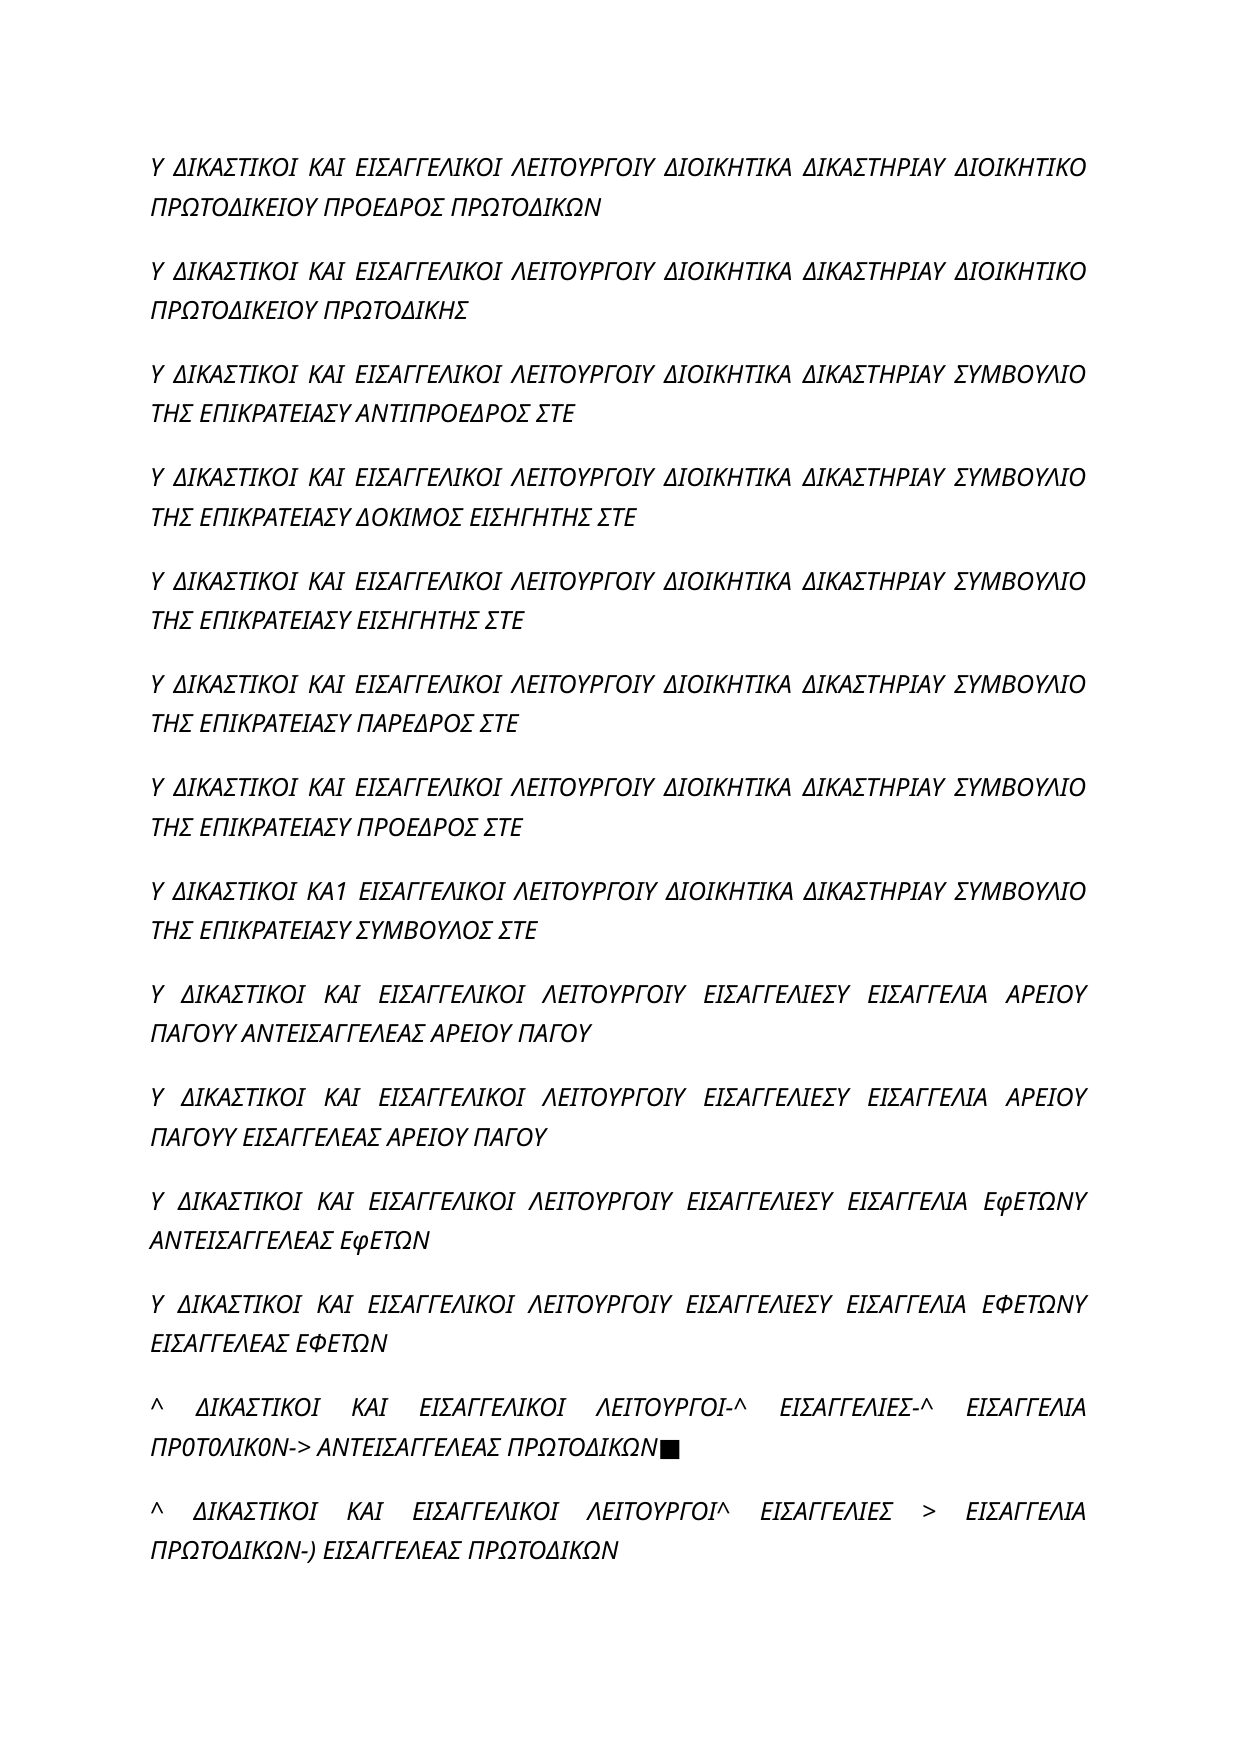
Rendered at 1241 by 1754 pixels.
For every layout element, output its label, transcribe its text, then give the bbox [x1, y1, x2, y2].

text Υ ΔΙΚΑΣΤΙΚΟΙ ΚΑΙ ΕΙΣΑΓΓΕΛΙΚΟΙ ΛΕΙΤΟΥΡΓΟΙΥ ΕΙΣΑΓΓΕΛΙΕΣΥ ΕΙΣΑΓΓΕΛΙΑ ΕΦΕΤΩΝΥ ΕΙΣΑΓΓΕΛΕΑΣ ΕΦΕΤΩΝ [150, 1287, 1090, 1360]
text Υ ΔΙΚΑΣΤΙΚΟΙ ΚΑΙ ΕΙΣΑΓΓΕΛΙΚΟΙ ΛΕΙΤΟΥΡΓΟΙΥ ΔΙΟΙΚΗΤΙΚΑ ΔΙΚΑΣΤΗΡΙΑΥ ΔΙΟΙΚΗΤΙΚΟ ΠΡΩΤΟΔΙΚΕΙΟΥ ΠΡΩΤΟΔΙΚΗΣ [150, 253, 1090, 327]
text Υ ΔΙΚΑΣΤΙΚΟΙ ΚΑΙ ΕΙΣΑΓΓΕΛΙΚΟΙ ΛΕΙΤΟΥΡΓΟΙΥ ΔΙΟΙΚΗΤΙΚΑ ΔΙΚΑΣΤΗΡΙΑΥ ΣΥΜΒΟΥΛΙΟ ΤΗΣ ΕΠΙΚΡΑΤΕΙΑΣΥ ΠΡΟΕΔΡΟΣ ΣΤΕ [150, 770, 1090, 843]
text Υ ΔΙΚΑΣΤΙΚΟΙ ΚΑΙ ΕΙΣΑΓΓΕΛΙΚΟΙ ΛΕΙΤΟΥΡΓΟΙΥ ΔΙΟΙΚΗΤΙΚΑ ΔΙΚΑΣΤΗΡΙΑΥ ΣΥΜΒΟΥΛΙΟ ΤΗΣ ΕΠΙΚΡΑΤΕΙΑΣΥ ΑΝΤΙΠΡΟΕΔΡΟΣ ΣΤΕ [150, 357, 1090, 430]
text Υ ΔΙΚΑΣΤΙΚΟΙ ΚΑΙ ΕΙΣΑΓΓΕΛΙΚΟΙ ΛΕΙΤΟΥΡΓΟΙΥ ΔΙΟΙΚΗΤΙΚΑ ΔΙΚΑΣΤΗΡΙΑΥ ΣΥΜΒΟΥΛΙΟ ΤΗΣ ΕΠΙΚΡΑΤΕΙΑΣΥ ΔΟΚΙΜΟΣ ΕΙΣΗΓΗΤΗΣ ΣΤΕ [150, 460, 1090, 533]
text Υ ΔΙΚΑΣΤΙΚΟΙ ΚΑΙ ΕΙΣΑΓΓΕΛΙΚΟΙ ΛΕΙΤΟΥΡΓΟΙΥ ΕΙΣΑΓΓΕΛΙΕΣΥ ΕΙΣΑΓΓΕΛΙΑ ΑΡΕΙΟΥ ΠΑΓΟΥΥ ΕΙΣΑΓΓΕΛΕΑΣ ΑΡΕΙΟΥ ΠΑΓΟΥ [150, 1080, 1090, 1153]
text Υ ΔΙΚΑΣΤΙΚΟΙ ΚΑΙ ΕΙΣΑΓΓΕΛΙΚΟΙ ΛΕΙΤΟΥΡΓΟΙΥ ΔΙΟΙΚΗΤΙΚΑ ΔΙΚΑΣΤΗΡΙΑΥ ΣΥΜΒΟΥΛΙΟ ΤΗΣ ΕΠΙΚΡΑΤΕΙΑΣΥ ΠΑΡΕΔΡΟΣ ΣΤΕ [150, 667, 1090, 740]
text Υ ΔΙΚΑΣΤΙΚΟΙ ΚΑΙ ΕΙΣΑΓΓΕΛΙΚΟΙ ΛΕΙΤΟΥΡΓΟΙΥ ΔΙΟΙΚΗΤΙΚΑ ΔΙΚΑΣΤΗΡΙΑΥ ΣΥΜΒΟΥΛΙΟ ΤΗΣ ΕΠΙΚΡΑΤΕΙΑΣΥ ΕΙΣΗΓΗΤΗΣ ΣΤΕ [150, 563, 1090, 637]
text ^ ΔΙΚΑΣΤΙΚΟΙ ΚΑΙ ΕΙΣΑΓΓΕΛΙΚΟΙ ΛΕΙΤΟΥΡΓΟΙ-^ ΕΙΣΑΓΓΕΛΙΕΣ-^ ΕΙΣΑΓΓΕΛΙΑ ΠΡ0Τ0ΛΙΚ0Ν-> ΑΝΤΕΙΣΑΓΓΕΛΕΑΣ ΠΡΩΤΟΔΙΚΩΝ■ [150, 1390, 1090, 1463]
text Υ ΔΙΚΑΣΤΙΚΟΙ ΚΑΙ ΕΙΣΑΓΓΕΛΙΚΟΙ ΛΕΙΤΟΥΡΓΟΙΥ ΔΙΟΙΚΗΤΙΚΑ ΔΙΚΑΣΤΗΡΙΑΥ ΔΙΟΙΚΗΤΙΚΟ ΠΡΩΤΟΔΙΚΕΙΟΥ ΠΡΟΕΔΡΟΣ ΠΡΩΤΟΔΙΚΩΝ [150, 150, 1090, 223]
text Υ ΔΙΚΑΣΤΙΚΟΙ ΚΑΙ ΕΙΣΑΓΓΕΛΙΚΟΙ ΛΕΙΤΟΥΡΓΟΙΥ ΕΙΣΑΓΓΕΛΙΕΣΥ ΕΙΣΑΓΓΕΛΙΑ ΕφΕΤΩΝΥ ΑΝΤΕΙΣΑΓΓΕΛΕΑΣ ΕφΕΤΩΝ [150, 1183, 1090, 1257]
text Υ ΔΙΚΑΣΤΙΚΟΙ ΚΑ1 ΕΙΣΑΓΓΕΛΙΚΟΙ ΛΕΙΤΟΥΡΓΟΙΥ ΔΙΟΙΚΗΤΙΚΑ ΔΙΚΑΣΤΗΡΙΑΥ ΣΥΜΒΟΥΛΙΟ ΤΗΣ ΕΠΙΚΡΑΤΕΙΑΣΥ ΣΥΜΒΟΥΛΟΣ ΣΤΕ [150, 873, 1090, 947]
text Υ ΔΙΚΑΣΤΙΚΟΙ ΚΑΙ ΕΙΣΑΓΓΕΛΙΚΟΙ ΛΕΙΤΟΥΡΓΟΙΥ ΕΙΣΑΓΓΕΛΙΕΣΥ ΕΙΣΑΓΓΕΛΙΑ ΑΡΕΙΟΥ ΠΑΓΟΥΥ ΑΝΤΕΙΣΑΓΓΕΛΕΑΣ ΑΡΕΙΟΥ ΠΑΓΟΥ [150, 977, 1090, 1050]
text ^ ΔΙΚΑΣΤΙΚΟΙ ΚΑΙ ΕΙΣΑΓΓΕΛΙΚΟΙ ΛΕΙΤΟΥΡΓΟΙ^ ΕΙΣΑΓΓΕΛΙΕΣ > ΕΙΣΑΓΓΕΛΙΑ ΠΡΩΤΟΔΙΚΩΝ-) ΕΙΣΑΓΓΕΛΕΑΣ ΠΡΩΤΟΔΙΚΩΝ [150, 1493, 1090, 1567]
